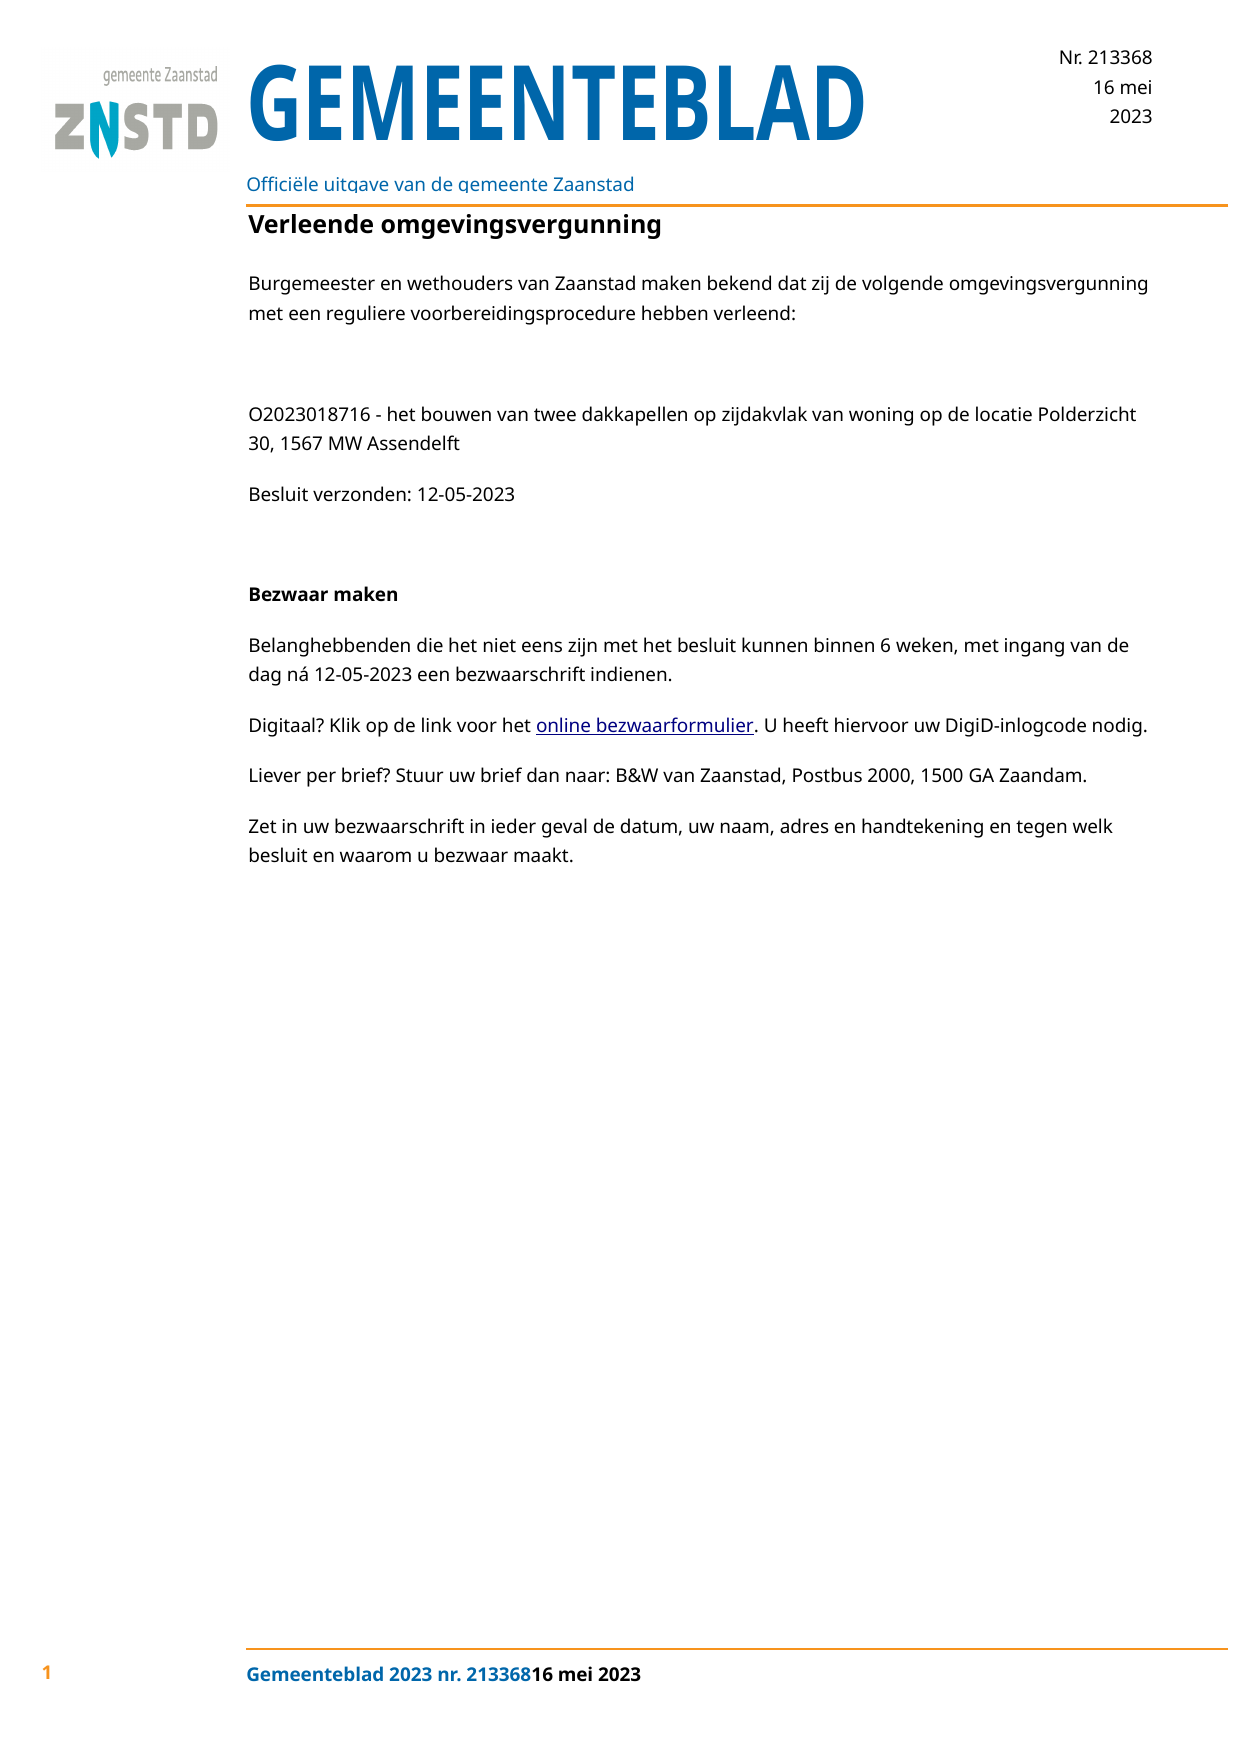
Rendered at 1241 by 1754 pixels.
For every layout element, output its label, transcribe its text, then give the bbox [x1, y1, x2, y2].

text Burgemeester en wethouders van Zaanstad maken bekend dat zij de volgende omgevingsvergunning met een reguliere voorbereidingsprocedure hebben verleend: [248, 270, 1152, 326]
text Bezwaar maken [248, 582, 1152, 607]
text Liever per brief? Stuur uw brief dan naar: B&W van Zaanstad, Postbus 2000, 1500 GA Zaandam. [248, 762, 1152, 788]
text O2023018716 - het bouwen van twee dakkapellen op zijdakvlak van woning op de locatie Polderzicht 30, 1567 MW Assendelft [248, 401, 1152, 456]
text Verleende omgevingsvergunning [248, 207, 1152, 241]
picture [41, 47, 231, 172]
text Digitaal? Klik op de link voor het online bezwaarformulier. U heeft hiervoor uw DigiD-inlogcode nodig. [248, 712, 1152, 738]
text Besluit verzonden: 12-05-2023 [248, 481, 1152, 506]
text Belanghebbenden die het niet eens zijn met het besluit kunnen binnen 6 weken, met ingang van de dag ná 12-05-2023 een bezwaarschrift indienen. [248, 632, 1152, 687]
text Zet in uw bezwaarschrift in ieder geval de datum, uw naam, adres en handtekening en tegen welk besluit en waarom u bezwaar maakt. [248, 813, 1152, 868]
